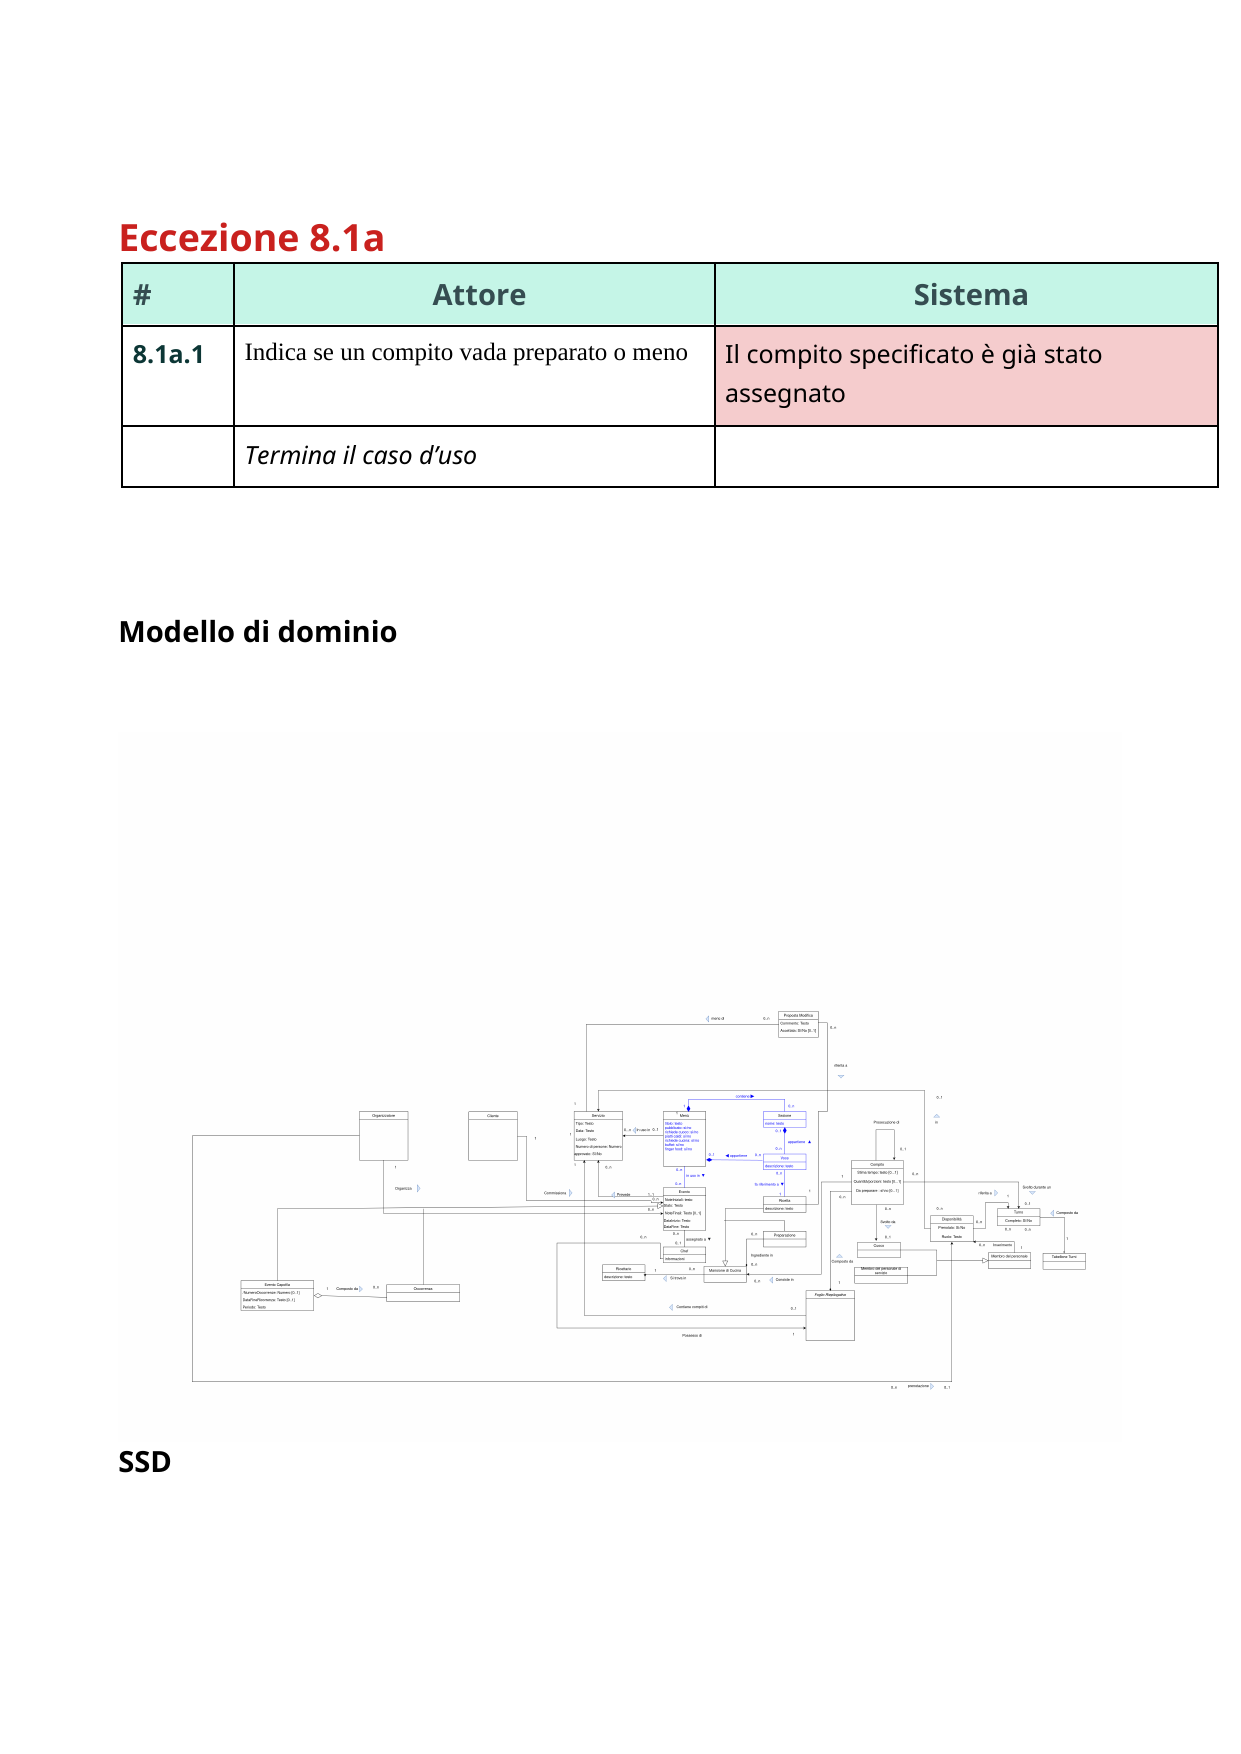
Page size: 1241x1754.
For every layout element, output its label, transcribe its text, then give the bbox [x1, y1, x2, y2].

table_cell 8.1a.1 [123, 327, 233, 425]
table_cell [716, 427, 1217, 486]
table_header Attore [235, 264, 714, 324]
table_cell Indica se un compito vada preparato o meno [235, 327, 714, 425]
table_cell Termina il caso d’uso [235, 427, 714, 486]
table_cell Il compito specificato è già stato assegnato [716, 327, 1217, 425]
picture [118, 732, 1123, 1442]
text Modello di dominio [118, 611, 1122, 651]
subtitle Eccezione 8.1a [118, 211, 1122, 262]
table_header # [123, 264, 233, 324]
table_header Sistema [716, 264, 1217, 324]
text SSD [118, 1442, 1122, 1481]
table_cell [123, 427, 233, 486]
